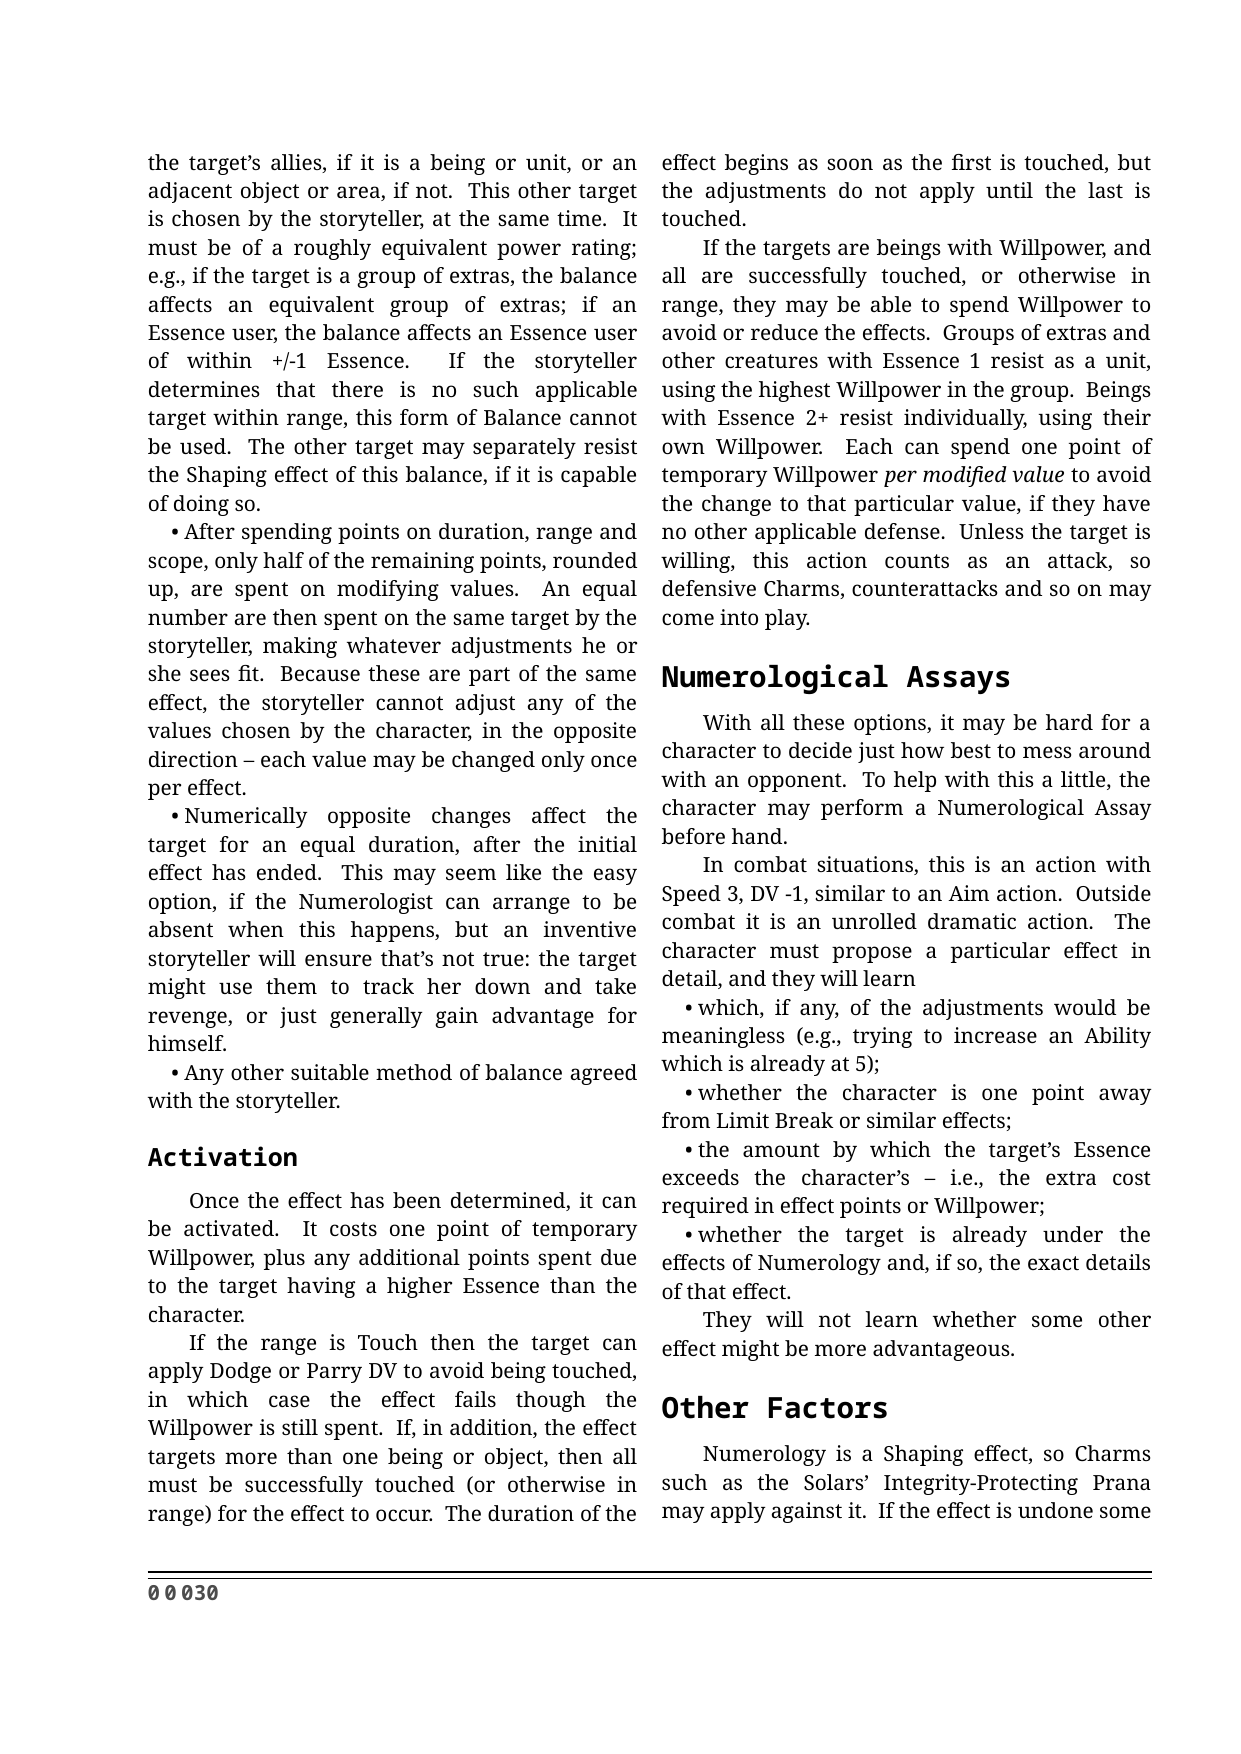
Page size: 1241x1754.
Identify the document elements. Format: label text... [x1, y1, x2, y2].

list the target’s allies, if it is a being or unit, or an adjacent object or area, if not. This other target is chosen by the storyteller, at the same time. It must be of a roughly equivalent power rating; e.g., if the target is a group of extras, the balance affects an equivalent group of extras; if an Essence user, the balance affects an Essence user of within +/-1 Essence. If the storyteller determines that there is no such applicable target within range, this form of Balance cannot be used. The other target may separately resist the Shaping effect of this balance, if it is capable of doing so. [148, 148, 638, 517]
subtitle Other Factors [661, 1387, 1152, 1427]
text Once the effect has been determined, it can be activated. It costs one point of temporary Willpower, plus any additional points spent due to the target having a higher Essence than the character. [148, 1186, 638, 1328]
text If the targets are beings with Willpower, and all are successfully touched, or otherwise in range, they may be able to spend Willpower to avoid or reduce the effects. Groups of extras and other creatures with Essence 1 resist as a unit, using the highest Willpower in the group. Beings with Essence 2+ resist individually, using their own Willpower. Each can spend one point of temporary Willpower per modified value to avoid the change to that particular value, if they have no other applicable defense. Unless the target is willing, this action counts as an attack, so defensive Charms, counterattacks and so on may come into play. [661, 233, 1152, 631]
subtitle Numerological Assays [661, 656, 1152, 696]
list Numerically opposite changes affect the target for an equal duration, after the initial effect has ended. This may seem like the easy option, if the Numerologist can arrange to be absent when this happens, but an inventive storyteller will ensure that’s not true: the target might use them to track her down and take revenge, or just generally gain advantage for himself. [148, 802, 638, 1058]
list After spending points on duration, range and scope, only half of the remaining points, rounded up, are spent on modifying values. An equal number are then spent on the same target by the storyteller, making whatever adjustments he or she sees fit. Because these are part of the same effect, the storyteller cannot adjust any of the values chosen by the character, in the opposite direction – each value may be changed only once per effect. [148, 517, 638, 802]
list which, if any, of the adjustments would be meaningless (e.g., trying to increase an Ability which is already at 5); [661, 993, 1152, 1078]
text They will not learn whether some other effect might be more advantageous. [661, 1305, 1152, 1362]
text In combat situations, this is an action with Speed 3, DV -1, similar to an Aim action. Outside combat it is an unrolled dramatic action. The character must propose a particular effect in detail, and they will learn [661, 850, 1152, 993]
text If the range is Touch then the target can apply Dodge or Parry DV to avoid being touched, in which case the effect fails though the Willpower is still spent. If, in addition, the effect targets more than one being or object, then all must be successfully touched (or otherwise in range) for the effect to occur. The duration of the [148, 1328, 638, 1527]
text Numerology is a Shaping effect, so Charms such as the Solars’ Integrity-Protecting Prana may apply against it. If the effect is undone some [661, 1439, 1152, 1525]
text With all these options, it may be hard for a character to decide just how best to mess around with an opponent. To help with this a little, the character may perform a Numerological Assay before hand. [661, 708, 1152, 850]
text effect begins as soon as the first is touched, but the adjustments do not apply until the last is touched. [661, 148, 1152, 233]
list whether the target is already under the effects of Numerology and, if so, the exact details of that effect. [661, 1220, 1152, 1305]
list Any other suitable method of balance agreed with the storyteller. [148, 1058, 638, 1114]
list the amount by which the target’s Essence exceeds the character’s – i.e., the extra cost required in effect points or Willpower; [661, 1135, 1152, 1220]
subtitle Activation [148, 1139, 638, 1173]
list whether the character is one point away from Limit Break or similar effects; [661, 1078, 1152, 1135]
